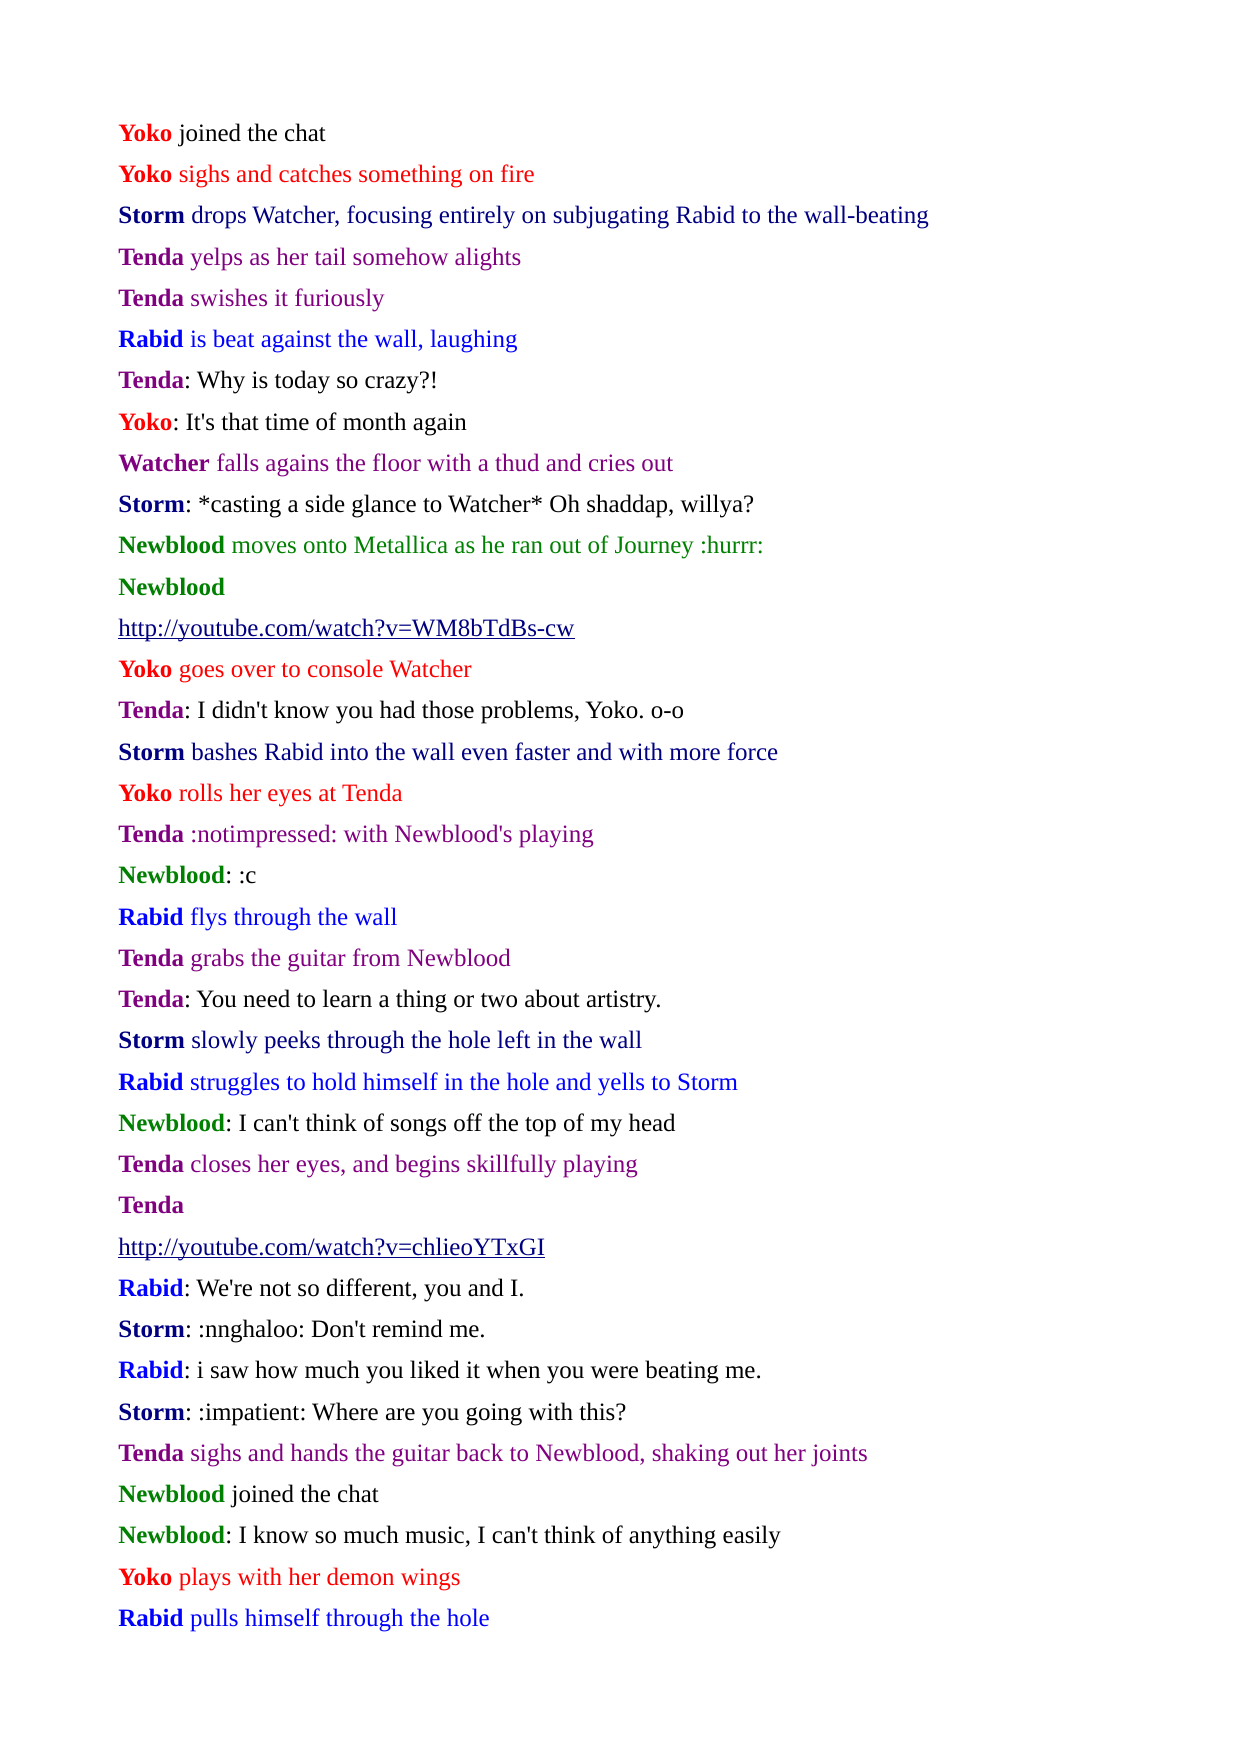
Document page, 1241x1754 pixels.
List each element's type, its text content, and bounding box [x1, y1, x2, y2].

text Storm: :nnghaloo: Don't remind me. [118, 1314, 1122, 1343]
text Tenda swishes it furiously [118, 283, 1122, 312]
text Storm: :impatient: Where are you going with this? [118, 1397, 1122, 1426]
text Rabid struggles to hold himself in the hole and yells to Storm [118, 1067, 1122, 1096]
text Tenda closes her eyes, and begins skillfully playing [118, 1149, 1122, 1178]
text Rabid: i saw how much you liked it when you were beating me. [118, 1356, 1122, 1384]
text Storm bashes Rabid into the wall even faster and with more force [118, 737, 1122, 766]
text Tenda: You need to learn a thing or two about artistry. [118, 984, 1122, 1013]
text Storm: *casting a side glance to Watcher* Oh shaddap, willya? [118, 489, 1122, 518]
text http://youtube.com/watch?v=WM8bTdBs-cw [118, 613, 1122, 642]
text Storm drops Watcher, focusing entirely on subjugating Rabid to the wall-beating [118, 201, 1122, 229]
text Tenda: I didn't know you had those problems, Yoko. o-o [118, 696, 1122, 724]
text Yoko: It's that time of month again [118, 407, 1122, 436]
text Watcher falls agains the floor with a thud and cries out [118, 448, 1122, 477]
text Newblood [118, 572, 1122, 601]
text Newblood: I know so much music, I can't think of anything easily [118, 1521, 1122, 1549]
text Tenda [118, 1191, 1122, 1219]
text Tenda: Why is today so crazy?! [118, 366, 1122, 394]
text Newblood moves onto Metallica as he ran out of Journey :hurrr: [118, 531, 1122, 559]
text Tenda :notimpressed: with Newblood's playing [118, 819, 1122, 848]
text Rabid pulls himself through the hole [118, 1603, 1122, 1632]
text Newblood: :c [118, 861, 1122, 889]
text Rabid flys through the wall [118, 902, 1122, 931]
text Rabid: We're not so different, you and I. [118, 1273, 1122, 1302]
text Yoko goes over to console Watcher [118, 654, 1122, 683]
text http://youtube.com/watch?v=chlieoYTxGI [118, 1232, 1122, 1261]
text Yoko joined the chat [118, 118, 1122, 147]
text Yoko rolls her eyes at Tenda [118, 778, 1122, 807]
text Storm slowly peeks through the hole left in the wall [118, 1026, 1122, 1054]
text Newblood: I can't think of songs off the top of my head [118, 1108, 1122, 1137]
text Rabid is beat against the wall, laughing [118, 324, 1122, 353]
text Yoko sighs and catches something on fire [118, 159, 1122, 188]
text Newblood joined the chat [118, 1479, 1122, 1508]
text Tenda yelps as her tail somehow alights [118, 242, 1122, 271]
text Tenda grabs the guitar from Newblood [118, 943, 1122, 972]
text Tenda sighs and hands the guitar back to Newblood, shaking out her joints [118, 1438, 1122, 1467]
text Yoko plays with her demon wings [118, 1562, 1122, 1591]
